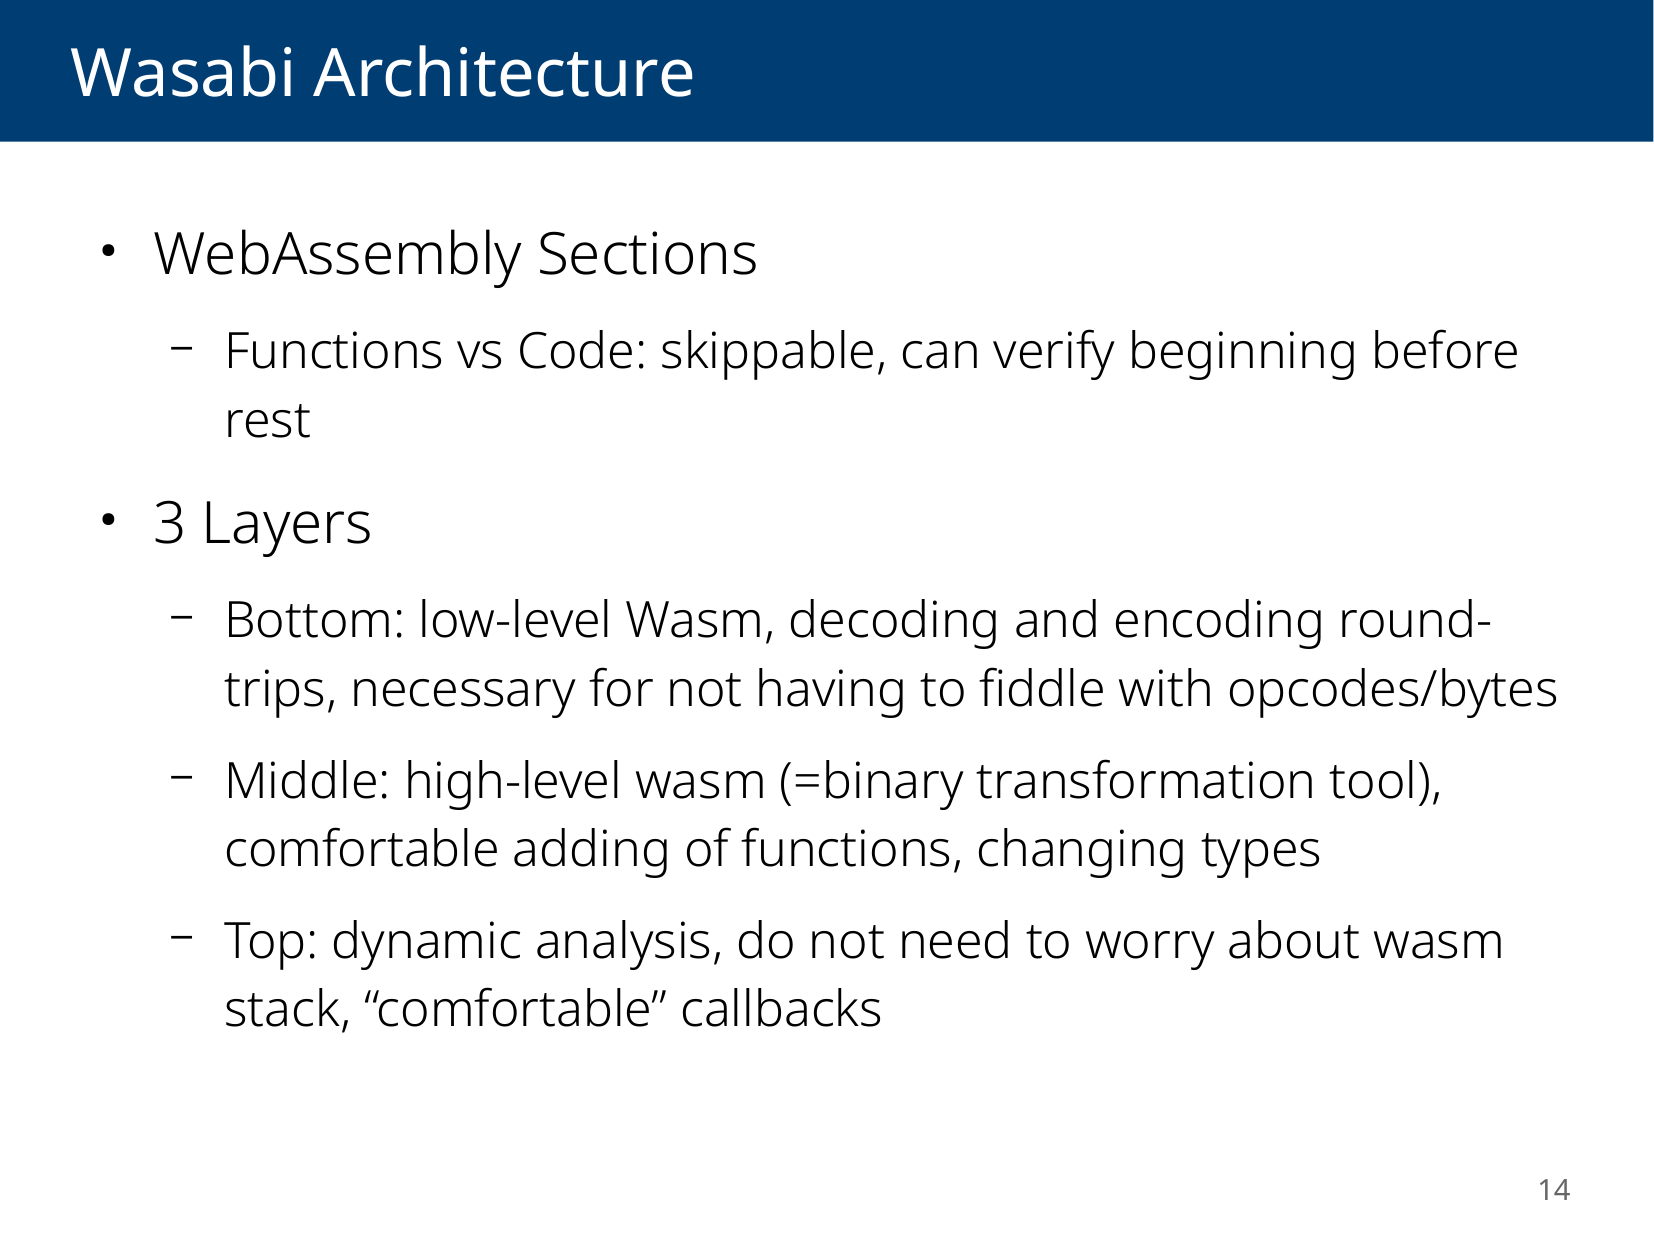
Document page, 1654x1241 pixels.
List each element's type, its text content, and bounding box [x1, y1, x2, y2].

list WebAssembly Sections Functions vs Code: skippable, can verify beginning before rest 3 Layers Bottom: low-level Wasm, decoding and encoding round-trips, necessary for not having to fiddle with opcodes/bytes Middle: high-level wasm (=binary transformation tool), comfortable adding of functions, changing types Top: dynamic analysis, do not need to worry about wasm stack, “comfortable” callbacks [82, 212, 1571, 1111]
title Wasabi Architecture [0, 0, 1654, 142]
